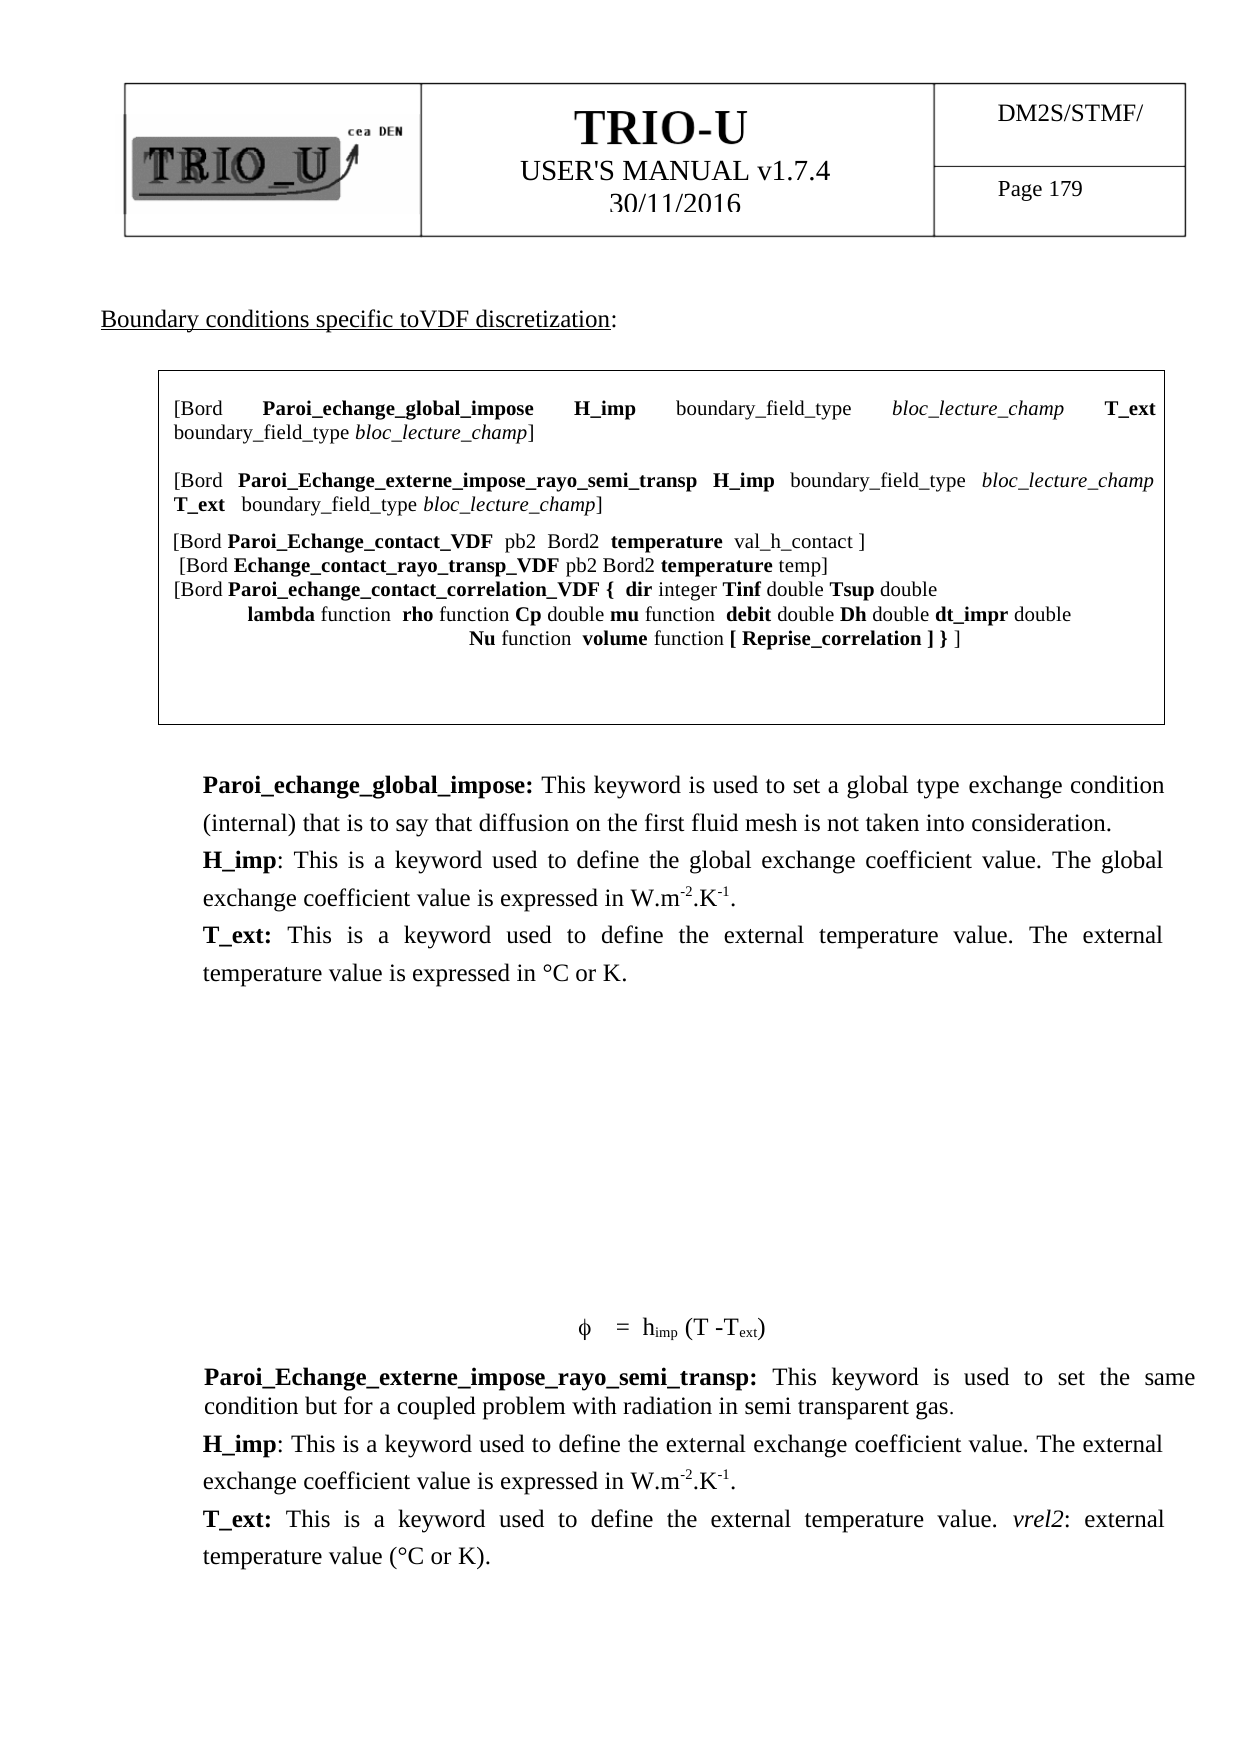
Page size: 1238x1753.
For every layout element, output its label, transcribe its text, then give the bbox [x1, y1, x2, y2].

table_header [Bord Paroi_echange_global_impose H_imp boundary_field_type bloc_lecture_champ T_ext boundary_field_type bloc_lecture_champ] [Bord Paroi_Echange_externe_impose_rayo_semi_transp H_imp boundary_field_type bloc_lecture_champ T_ext boundary_field_type bloc_lecture_champ] [Bord Paroi_Echange_contact_VDF pb2 Bord2 temperature val_h_contact ] [Bord Echange_contact_rayo_transp_VDF pb2 Bord2 temperature temp] [Bord Paroi_echange_contact_correlation_VDF { dir integer Tinf double Tsup double lambda function rho function Cp double mu function debit double Dh double dt_impr double Nu function volume function [ Reprise_correlation ] } ] [159, 371, 1164, 723]
text Paroi_echange_global_impose: This keyword is used to set a global type exchange condition (internal) that is to say that diffusion on the first fluid mesh is not taken into consideration. [203, 762, 1165, 837]
text H_imp: This is a keyword used to define the external exchange coefficient value. The external exchange coefficient value is expressed in W.m-2.K-1. [203, 1420, 1165, 1495]
text Paroi_Echange_externe_impose_rayo_semi_transp: This keyword is used to set the same condition but for a coupled problem with radiation in semi transparent gas. [204, 1362, 1196, 1420]
text Boundary conditions specific toVDF discretization: [100, 295, 1165, 333]
text H_imp: This is a keyword used to define the global exchange coefficient value. The global exchange coefficient value is expressed in W.m-2.K-1. [203, 837, 1165, 912]
text T_ext: This is a keyword used to define the external temperature value. The external temperature value is expressed in °C or K. [203, 912, 1165, 987]
text T_ext: This is a keyword used to define the external temperature value. vrel2: external temperature value (°C or K). [203, 1495, 1165, 1570]
list = himp (T -Text) [578, 1303, 766, 1341]
